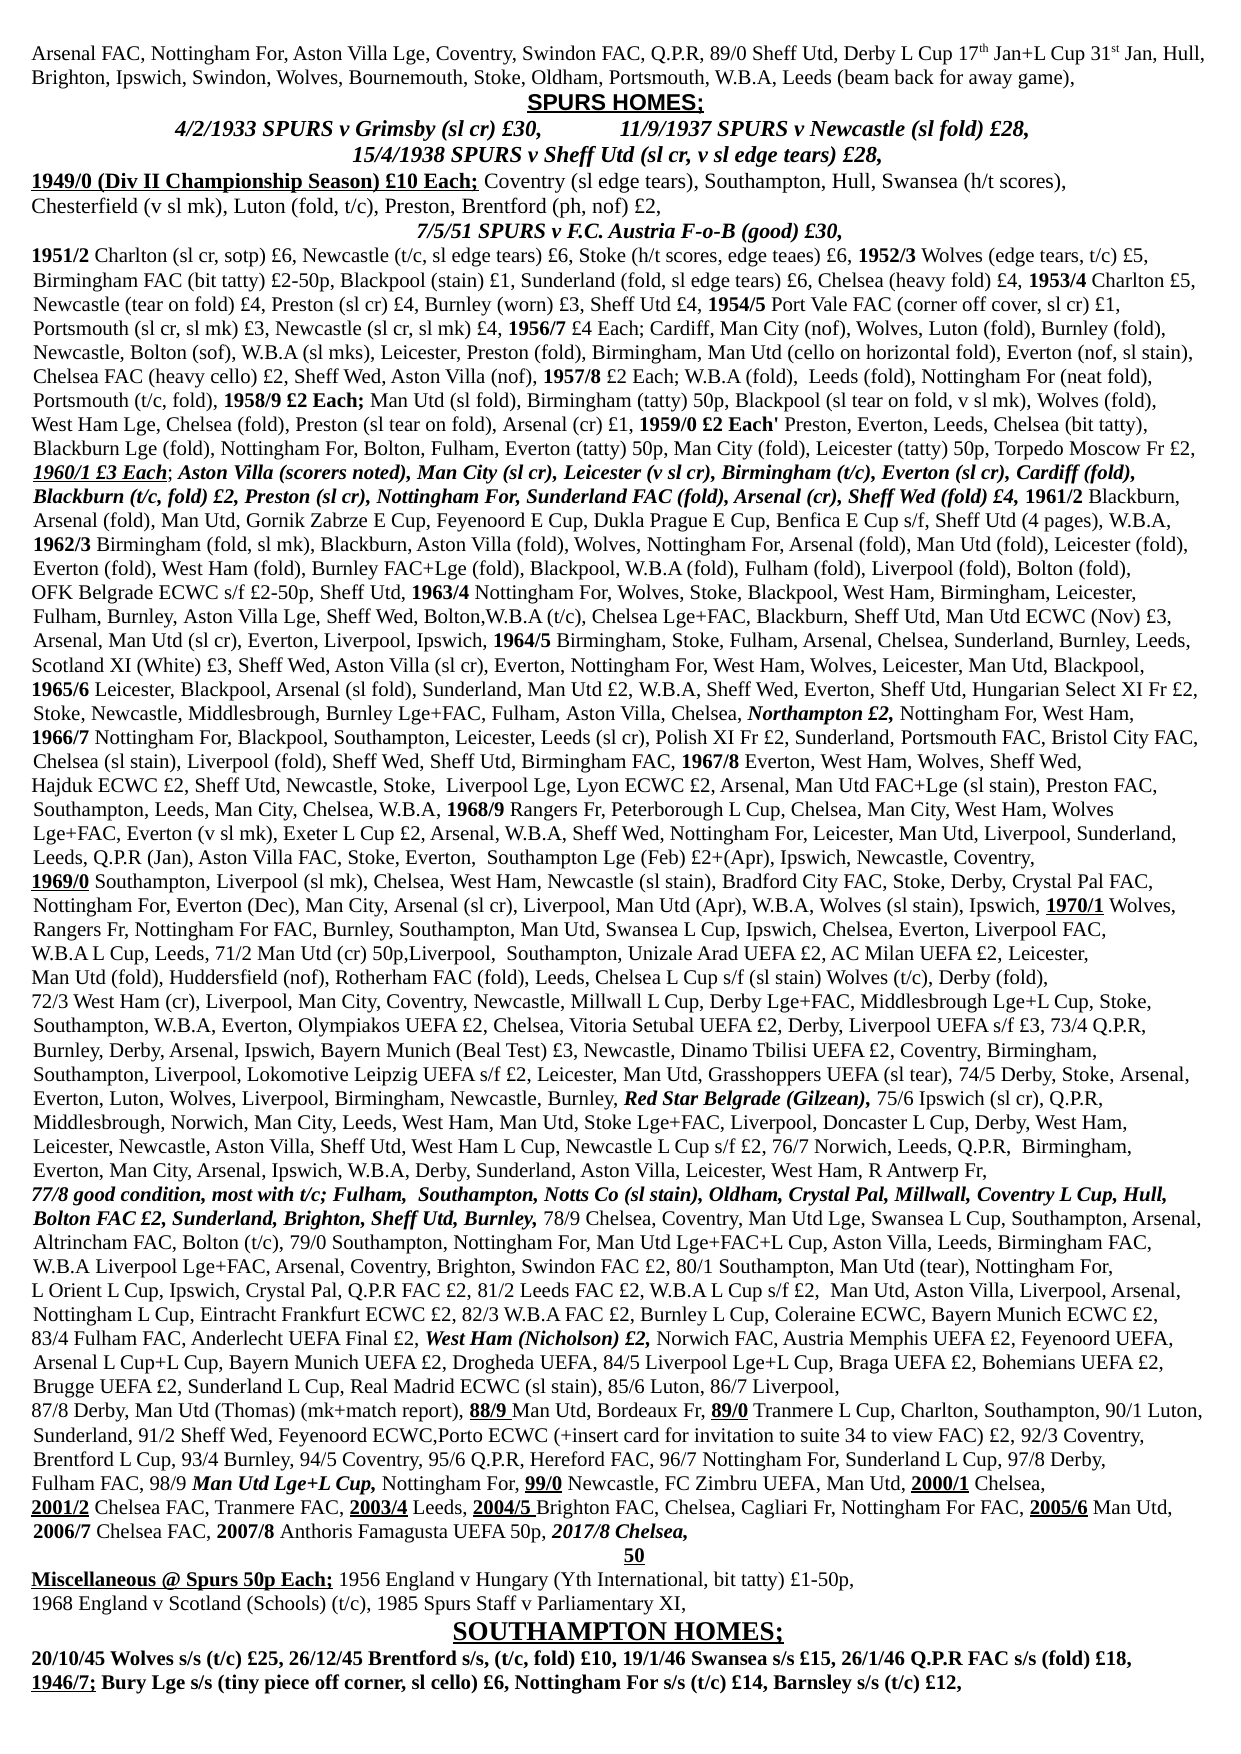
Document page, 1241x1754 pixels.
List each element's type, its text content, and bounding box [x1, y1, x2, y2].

text W.B.A L Cup, Leeds, 71/2 Man Utd (cr) 50p,Liverpool, Southampton, Unizale Arad UEFA £2, AC Milan UEFA £2, Leicester, [31, 941, 1206, 965]
text OFK Belgrade ECWC s/f £2-50p, Sheff Utd, 1963/4 Nottingham For, Wolves, Stoke, Blackpool, West Ham, Birmingham, Leicester, Fulham, Burnley, Aston Villa Lge, Sheff Wed, Bolton,W.B.A (t/c), Chelsea Lge+FAC, Blackburn, Sheff Utd, Man Utd ECWC (Nov) £3, Arsenal, Man Utd (sl cr), Everton, Liverpool, Ipswich, 1964/5 Birmingham, Stoke, Fulham, Arsenal, Chelsea, Sunderland, Burnley, Leeds, [31, 580, 1206, 652]
text SPURS HOMES; [31, 89, 1206, 115]
text West Ham Lge, Chelsea (fold), Preston (sl tear on fold), Arsenal (cr) £1, 1959/0 £2 Each' Preston, Everton, Leeds, Chelsea (bit tatty), Blackburn Lge (fold), Nottingham For, Bolton, Fulham, Everton (tatty) 50p, Man City (fold), Leicester (tatty) 50p, Torpedo Moscow Fr £2, 1960/1 £3 Each; Aston Villa (scorers noted), Man City (sl cr), Leicester (v sl cr), Birmingham (t/c), Everton (sl cr), Cardiff (fold), Blackburn (t/c, fold) £2, Preston (sl cr), Nottingham For, Sunderland FAC (fold), Arsenal (cr), Sheff Wed (fold) £4, 1961/2 Blackburn, Arsenal (fold), Man Utd, Gornik Zabrze E Cup, Feyenoord E Cup, Dukla Prague E Cup, Benfica E Cup s/f, Sheff Utd (4 pages), W.B.A, 1962/3 Birmingham (fold, sl mk), Blackburn, Aston Villa (fold), Wolves, Nottingham For, Arsenal (fold), Man Utd (fold), Leicester (fold), Everton (fold), West Ham (fold), Burnley FAC+Lge (fold), Blackpool, W.B.A (fold), Fulham (fold), Liverpool (fold), Bolton (fold), [31, 412, 1206, 580]
text Miscellaneous @ Spurs 50p Each; 1956 England v Hungary (Yth International, bit tatty) £1-50p, [31, 1567, 1206, 1591]
text Fulham FAC, 98/9 Man Utd Lge+L Cup, Nottingham For, 99/0 Newcastle, FC Zimbru UEFA, Man Utd, 2000/1 Chelsea, [31, 1471, 1206, 1495]
text 87/8 Derby, Man Utd (Thomas) (mk+match report), 88/9 Man Utd, Bordeaux Fr, 89/0 Tranmere L Cup, Charlton, Southampton, 90/1 Luton, Sunderland, 91/2 Sheff Wed, Feyenoord ECWC,Porto ECWC (+insert card for invitation to suite 34 to view FAC) £2, 92/3 Coventry, Brentford L Cup, 93/4 Burnley, 94/5 Coventry, 95/6 Q.P.R, Hereford FAC, 96/7 Nottingham For, Sunderland L Cup, 97/8 Derby, [31, 1398, 1206, 1471]
text 72/3 West Ham (cr), Liverpool, Man City, Coventry, Newcastle, Millwall L Cup, Derby Lge+FAC, Middlesbrough Lge+L Cup, Stoke, Southampton, W.B.A, Everton, Olympiakos UEFA £2, Chelsea, Vitoria Setubal UEFA £2, Derby, Liverpool UEFA s/f £3, 73/4 Q.P.R, Burnley, Derby, Arsenal, Ipswich, Bayern Munich (Beal Test) £3, Newcastle, Dinamo Tbilisi UEFA £2, Coventry, Birmingham, Southampton, Liverpool, Lokomotive Leipzig UEFA s/f £2, Leicester, Man Utd, Grasshoppers UEFA (sl tear), 74/5 Derby, Stoke, Arsenal, Everton, Luton, Wolves, Liverpool, Birmingham, Newcastle, Burnley, Red Star Belgrade (Gilzean), 75/6 Ipswich (sl cr), Q.P.R, Middlesbrough, Norwich, Man City, Leeds, West Ham, Man Utd, Stoke Lge+FAC, Liverpool, Doncaster L Cup, Derby, West Ham, Leicester, Newcastle, Aston Villa, Sheff Utd, West Ham L Cup, Newcastle L Cup s/f £2, 76/7 Norwich, Leeds, Q.P.R, Birmingham, Everton, Man City, Arsenal, Ipswich, W.B.A, Derby, Sunderland, Aston Villa, Leicester, West Ham, R Antwerp Fr, [31, 989, 1206, 1182]
text 1966/7 Nottingham For, Blackpool, Southampton, Leicester, Leeds (sl cr), Polish XI Fr £2, Sunderland, Portsmouth FAC, Bristol City FAC, Chelsea (sl stain), Liverpool (fold), Sheff Wed, Sheff Utd, Birmingham FAC, 1967/8 Everton, West Ham, Wolves, Sheff Wed, [31, 725, 1206, 773]
text 20/10/45 Wolves s/s (t/c) £25, 26/12/45 Brentford s/s, (t/c, fold) £10, 19/1/46 Swansea s/s £15, 26/1/46 Q.P.R FAC s/s (fold) £18, [31, 1646, 1205, 1670]
text 1949/0 (Div II Championship Season) £10 Each; Coventry (sl edge tears), Southampton, Hull, Swansea (h/t scores), [31, 168, 1206, 193]
text 7/5/51 SPURS v F.C. Austria F-o-B (good) £30, [31, 218, 1209, 243]
text Man Utd (fold), Huddersfield (nof), Rotherham FAC (fold), Leeds, Chelsea L Cup s/f (sl stain) Wolves (t/c), Derby (fold), [31, 965, 1206, 989]
text 77/8 good condition, most with t/c; Fulham, Southampton, Notts Co (sl stain), Oldham, Crystal Pal, Millwall, Coventry L Cup, Hull, Bolton FAC £2, Sunderland, Brighton, Sheff Utd, Burnley, 78/9 Chelsea, Coventry, Man Utd Lge, Swansea L Cup, Southampton, Arsenal, Altrincham FAC, Bolton (t/c), 79/0 Southampton, Nottingham For, Man Utd Lge+FAC+L Cup, Aston Villa, Leeds, Birmingham FAC, W.B.A Liverpool Lge+FAC, Arsenal, Coventry, Brighton, Swindon FAC £2, 80/1 Southampton, Man Utd (tear), Nottingham For, [31, 1182, 1206, 1278]
text SOUTHAMPTON HOMES; [31, 1615, 1205, 1646]
text 1965/6 Leicester, Blackpool, Arsenal (sl fold), Sunderland, Man Utd £2, W.B.A, Sheff Wed, Everton, Sheff Utd, Hungarian Select XI Fr £2, Stoke, Newcastle, Middlesbrough, Burnley Lge+FAC, Fulham, Aston Villa, Chelsea, Northampton £2, Nottingham For, West Ham, [31, 677, 1206, 725]
text 1946/7; Bury Lge s/s (tiny piece off corner, sl cello) £6, Nottingham For s/s (t/c) £14, Barnsley s/s (t/c) £12, [31, 1670, 1205, 1694]
text 83/4 Fulham FAC, Anderlecht UEFA Final £2, West Ham (Nicholson) £2, Norwich FAC, Austria Memphis UEFA £2, Feyenoord UEFA, Arsenal L Cup+L Cup, Bayern Munich UEFA £2, Drogheda UEFA, 84/5 Liverpool Lge+L Cup, Braga UEFA £2, Bohemians UEFA £2, Brugge UEFA £2, Sunderland L Cup, Real Madrid ECWC (sl stain), 85/6 Luton, 86/7 Liverpool, [31, 1326, 1206, 1398]
text 1969/0 Southampton, Liverpool (sl mk), Chelsea, West Ham, Newcastle (sl stain), Bradford City FAC, Stoke, Derby, Crystal Pal FAC, Nottingham For, Everton (Dec), Man City, Arsenal (sl cr), Liverpool, Man Utd (Apr), W.B.A, Wolves (sl stain), Ipswich, 1970/1 Wolves, Rangers Fr, Nottingham For FAC, Burnley, Southampton, Man Utd, Swansea L Cup, Ipswich, Chelsea, Everton, Liverpool FAC, [31, 869, 1206, 941]
text 1968 England v Scotland (Schools) (t/c), 1985 Spurs Staff v Parliamentary XI, [31, 1591, 1206, 1615]
text Arsenal FAC, Nottingham For, Aston Villa Lge, Coventry, Swindon FAC, Q.P.R, 89/0 Sheff Utd, Derby L Cup 17th Jan+L Cup 31st Jan, Hull, Brighton, Ipswich, Swindon, Wolves, Bournemouth, Stoke, Oldham, Portsmouth, W.B.A, Leeds (beam back for away game), [31, 41, 1206, 89]
text 15/4/1938 SPURS v Sheff Utd (sl cr, v sl edge tears) £28, [31, 141, 1206, 168]
text Chesterfield (v sl mk), Luton (fold, t/c), Preston, Brentford (ph, nof) £2, [31, 193, 1206, 218]
text 50 [31, 1543, 1206, 1567]
text Scotland XI (White) £3, Sheff Wed, Aston Villa (sl cr), Everton, Nottingham For, West Ham, Wolves, Leicester, Man Utd, Blackpool, [31, 652, 1206, 677]
text Hajduk ECWC £2, Sheff Utd, Newcastle, Stoke, Liverpool Lge, Lyon ECWC £2, Arsenal, Man Utd FAC+Lge (sl stain), Preston FAC, Southampton, Leeds, Man City, Chelsea, W.B.A, 1968/9 Rangers Fr, Peterborough L Cup, Chelsea, Man City, West Ham, Wolves Lge+FAC, Everton (v sl mk), Exeter L Cup £2, Arsenal, W.B.A, Sheff Wed, Nottingham For, Leicester, Man Utd, Liverpool, Sunderland, Leeds, Q.P.R (Jan), Aston Villa FAC, Stoke, Everton, Southampton Lge (Feb) £2+(Apr), Ipswich, Newcastle, Coventry, [31, 773, 1206, 869]
text L Orient L Cup, Ipswich, Crystal Pal, Q.P.R FAC £2, 81/2 Leeds FAC £2, W.B.A L Cup s/f £2, Man Utd, Aston Villa, Liverpool, Arsenal, Nottingham L Cup, Eintracht Frankfurt ECWC £2, 82/3 W.B.A FAC £2, Burnley L Cup, Coleraine ECWC, Bayern Munich ECWC £2, [31, 1278, 1206, 1326]
text 4/2/1933 SPURS v Grimsby (sl cr) £30, 11/9/1937 SPURS v Newcastle (sl fold) £28, [31, 115, 1206, 141]
text 1951/2 Charlton (sl cr, sotp) £6, Newcastle (t/c, sl edge tears) £6, Stoke (h/t scores, edge teaes) £6, 1952/3 Wolves (edge tears, t/c) £5, Birmingham FAC (bit tatty) £2-50p, Blackpool (stain) £1, Sunderland (fold, sl edge tears) £6, Chelsea (heavy fold) £4, 1953/4 Charlton £5, Newcastle (tear on fold) £4, Preston (sl cr) £4, Burnley (worn) £3, Sheff Utd £4, 1954/5 Port Vale FAC (corner off cover, sl cr) £1, Portsmouth (sl cr, sl mk) £3, Newcastle (sl cr, sl mk) £4, 1956/7 £4 Each; Cardiff, Man City (nof), Wolves, Luton (fold), Burnley (fold), Newcastle, Bolton (sof), W.B.A (sl mks), Leicester, Preston (fold), Birmingham, Man Utd (cello on horizontal fold), Everton (nof, sl stain), Chelsea FAC (heavy cello) £2, Sheff Wed, Aston Villa (nof), 1957/8 £2 Each; W.B.A (fold), Leeds (fold), Nottingham For (neat fold), Portsmouth (t/c, fold), 1958/9 £2 Each; Man Utd (sl fold), Birmingham (tatty) 50p, Blackpool (sl tear on fold, v sl mk), Wolves (fold), [31, 243, 1206, 412]
text 2001/2 Chelsea FAC, Tranmere FAC, 2003/4 Leeds, 2004/5 Brighton FAC, Chelsea, Cagliari Fr, Nottingham For FAC, 2005/6 Man Utd, 2006/7 Chelsea FAC, 2007/8 Anthoris Famagusta UEFA 50p, 2017/8 Chelsea, [31, 1495, 1206, 1543]
